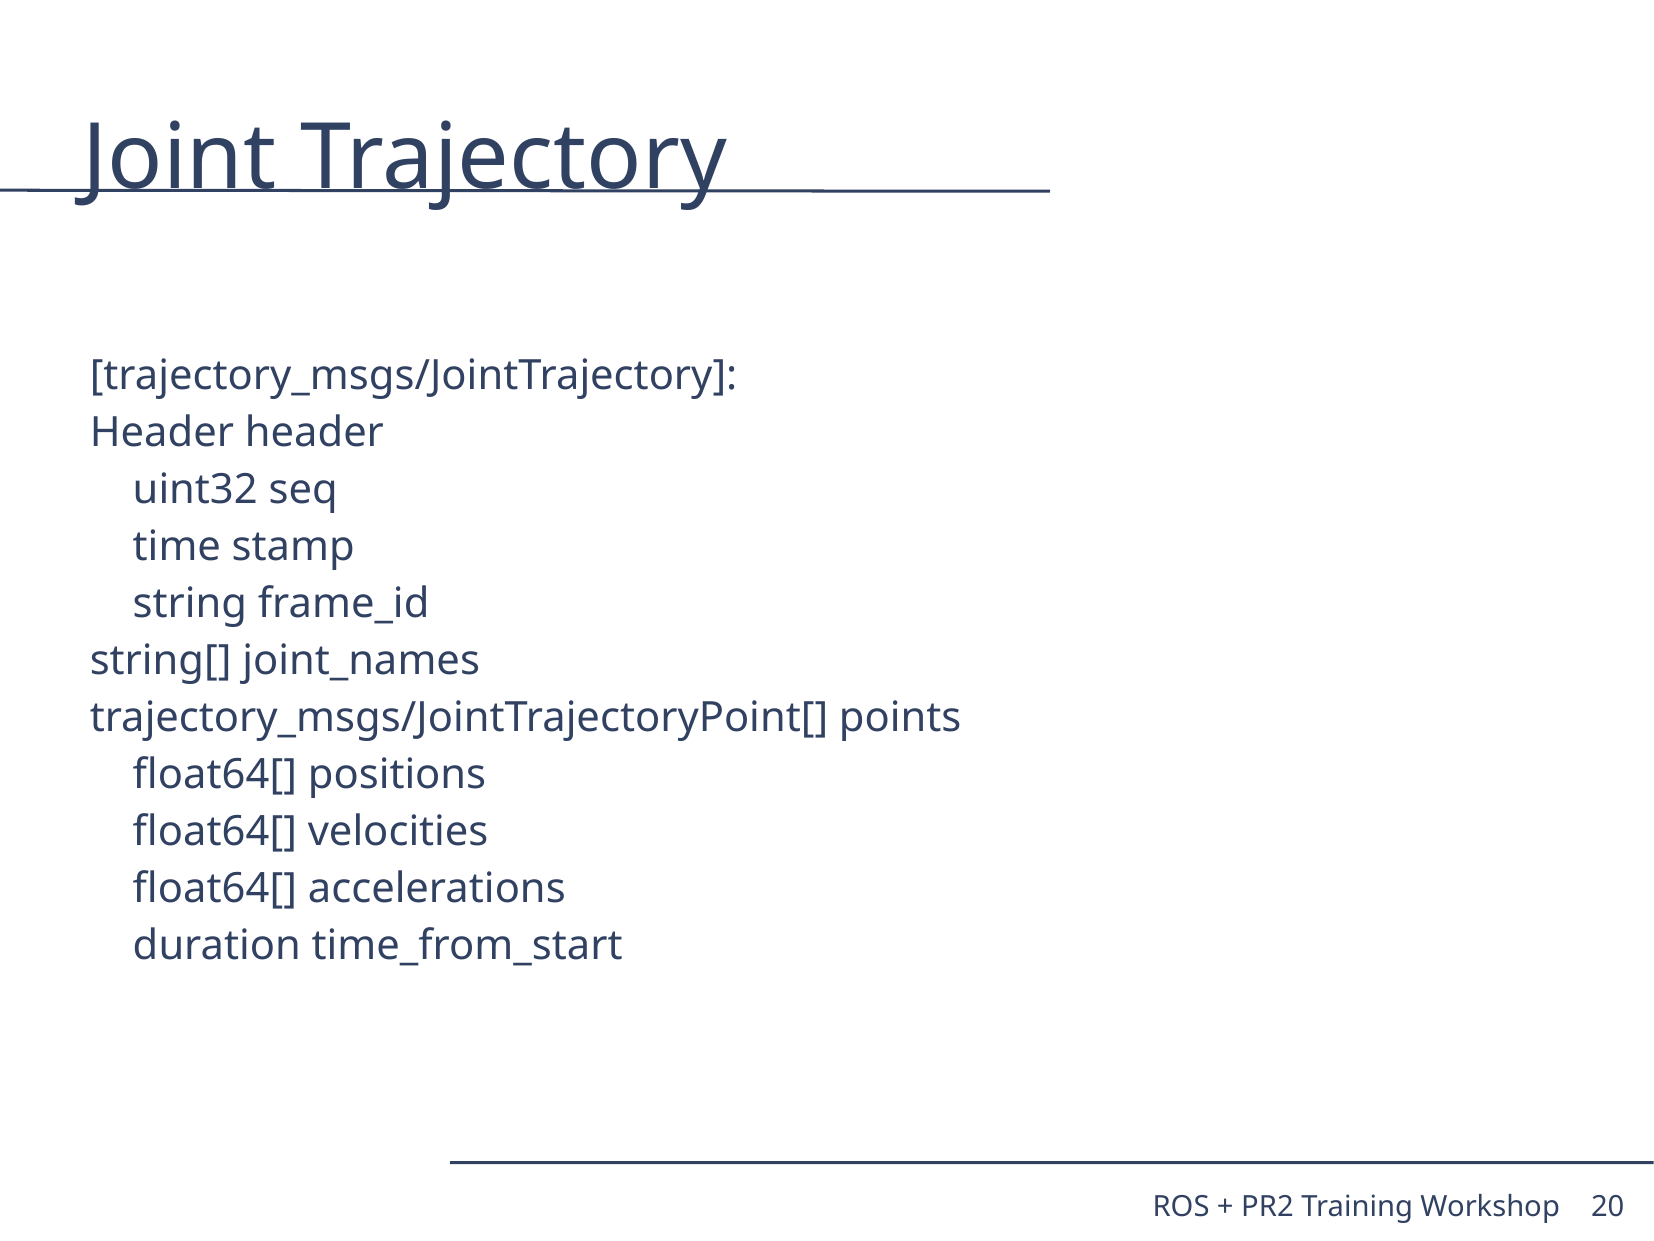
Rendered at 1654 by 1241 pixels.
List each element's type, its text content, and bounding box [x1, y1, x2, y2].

text_box [trajectory_msgs/JointTrajectory]: Header header uint32 seq time stamp string frame_id string[] joint_names trajectory_msgs/JointTrajectoryPoint[] points float64[] positions float64[] velocities float64[] accelerations duration time_from_start [75, 337, 1201, 935]
text_box [221, 565, 1459, 636]
title Joint Trajectory [82, 49, 1571, 257]
